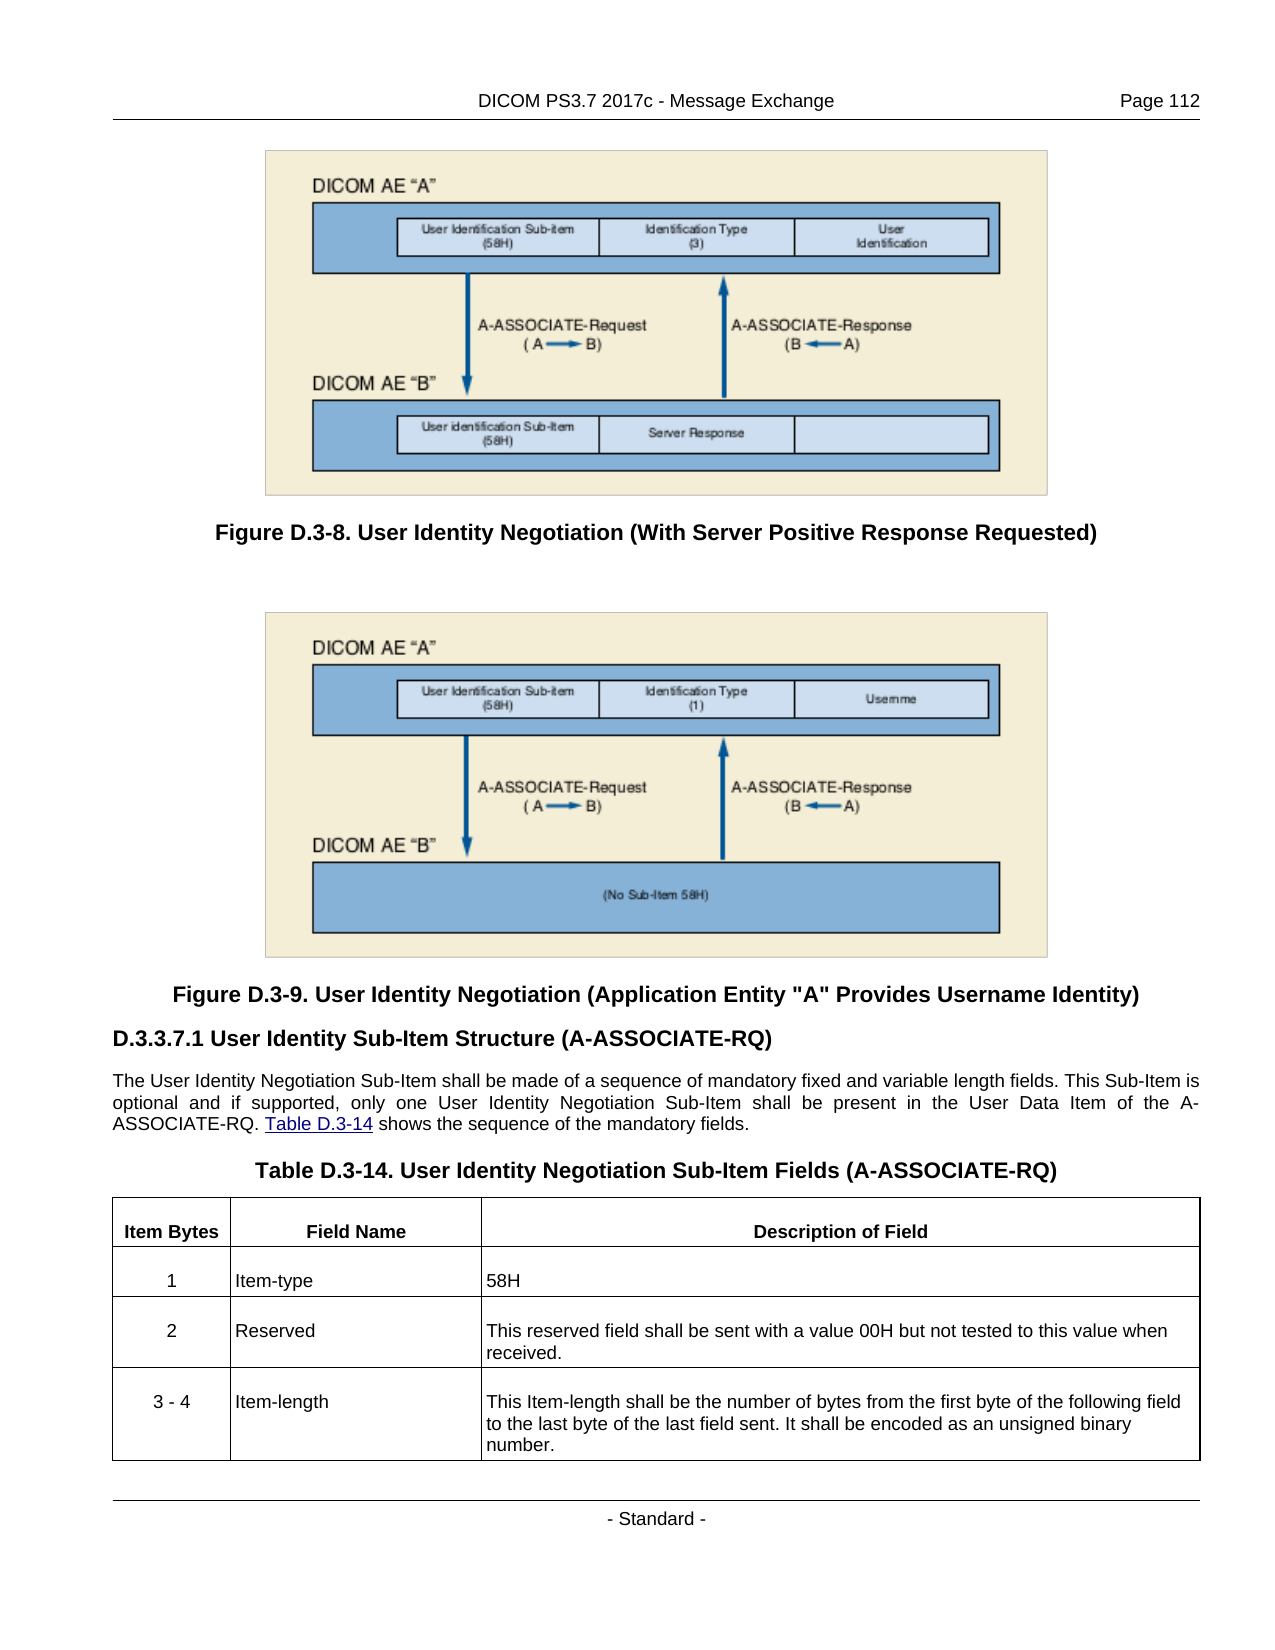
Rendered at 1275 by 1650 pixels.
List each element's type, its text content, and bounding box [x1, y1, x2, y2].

picture [264, 611, 1049, 959]
table_header Field Name [231, 1198, 481, 1246]
table_cell This reserved field shall be sent with a value 00H but not tested to this value when received. [482, 1297, 1199, 1367]
text The User Identity Negotiation Sub-Item shall be made of a sequence of mandatory fixed and variable length fields. This Sub-Item is optional and if supported, only one User Identity Negotiation Sub-Item shall be present in the User Data Item of the A-ASSOCIATE-RQ. Table D.3-14 shows the sequence of the mandatory fields. [112, 1070, 1200, 1135]
table_cell 2 [113, 1297, 230, 1367]
picture [264, 150, 1049, 497]
table_cell 3 - 4 [113, 1368, 230, 1460]
text Figure D.3-9. User Identity Negotiation (Application Entity "A" Provides Username Identity) [112, 981, 1200, 1007]
table_header Description of Field [482, 1198, 1199, 1246]
table_cell Reserved [231, 1297, 481, 1367]
text Figure D.3-8. User Identity Negotiation (With Server Positive Response Requested) [112, 519, 1200, 545]
table_cell Item-type [231, 1247, 481, 1296]
text Table D.3-14. User Identity Negotiation Sub-Item Fields (A-ASSOCIATE-RQ) [112, 1157, 1200, 1183]
table_cell 58H [482, 1247, 1199, 1296]
table_header Item Bytes [113, 1198, 230, 1246]
table_cell 1 [113, 1247, 230, 1296]
table_cell This Item-length shall be the number of bytes from the first byte of the following field to the last byte of the last field sent. It shall be encoded as an unsigned binary number. [482, 1368, 1199, 1460]
text D.3.3.7.1 User Identity Sub-Item Structure (A-ASSOCIATE-RQ) [112, 1025, 1200, 1051]
table_cell Item-length [231, 1368, 481, 1460]
